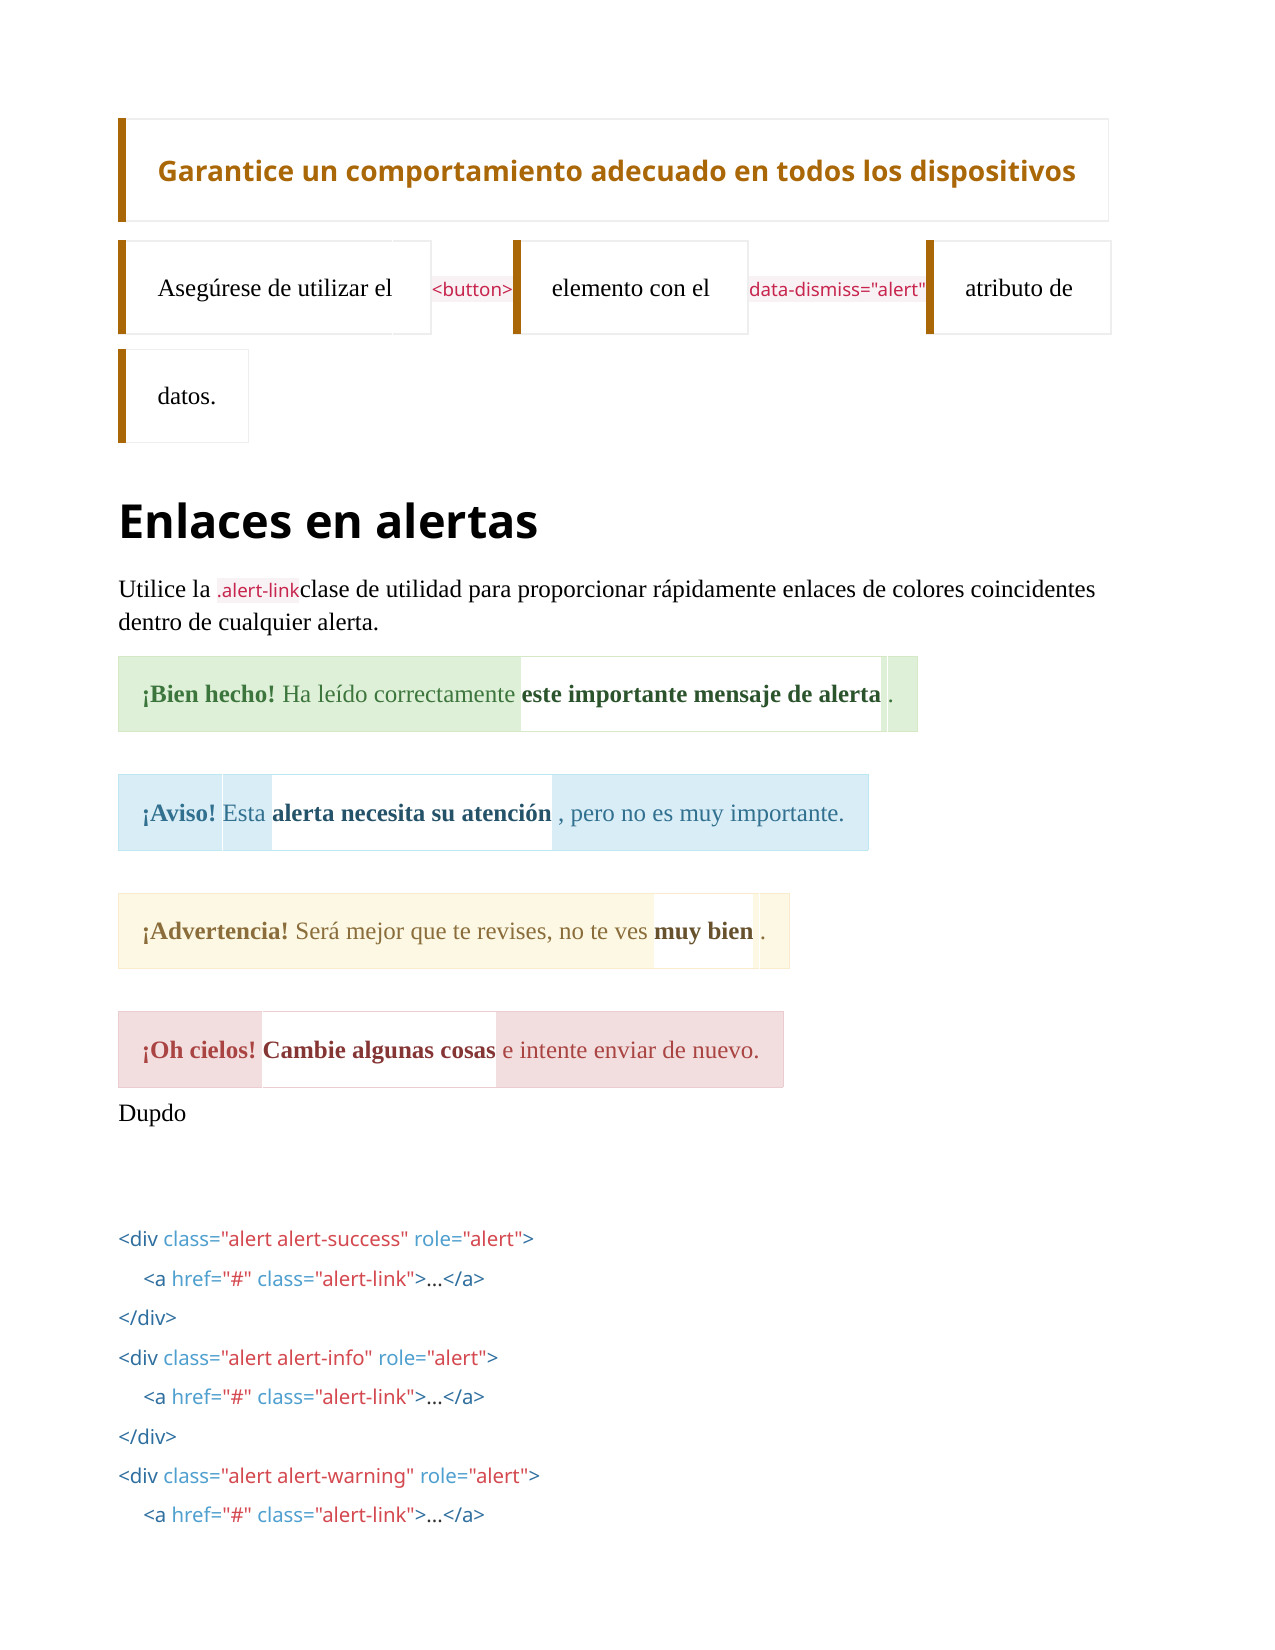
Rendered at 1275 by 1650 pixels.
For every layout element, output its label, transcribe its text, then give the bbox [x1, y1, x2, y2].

subtitle Enlaces en alertas [118, 488, 1157, 552]
text <div class="alert alert-success" role="alert"> [118, 1225, 1157, 1253]
text </div> [118, 1304, 1157, 1332]
text [790, 893, 1157, 968]
text Dupdo [118, 1098, 1157, 1127]
subtitle Garantice un comportamiento adecuado en todos los dispositivos [126, 120, 1108, 220]
text [869, 774, 1157, 850]
text Utilice la .alert-linkclase de utilidad para proporcionar rápidamente enlaces de colores coincidentes dentro de cualquier alerta. [118, 574, 1157, 636]
text ¡Oh cielos! Cambie algunas cosas e intente enviar de nuevo. [119, 1012, 783, 1087]
text ¡Advertencia! Será mejor que te revises, no te ves muy bien . [119, 894, 789, 968]
text <a href="#" class="alert-link">...</a> [118, 1264, 1157, 1292]
text ¡Aviso! Esta alerta necesita su atención , pero no es muy importante. [119, 775, 868, 850]
text </div> [118, 1422, 1157, 1450]
text <div class="alert alert-warning" role="alert"> [118, 1462, 1157, 1489]
text <a href="#" class="alert-link">...</a> [118, 1383, 1157, 1411]
text <a href="#" class="alert-link">...</a> [118, 1501, 1157, 1529]
text [784, 1011, 1157, 1087]
text [918, 656, 1157, 732]
subtitle [1109, 118, 1157, 222]
text ¡Bien hecho! Ha leído correctamente este importante mensaje de alerta . [119, 657, 917, 731]
text Asegúrese de utilizar el <button>elemento con el data-dismiss="alert"atributo de datos. [118, 240, 1157, 443]
text <div class="alert alert-info" role="alert"> [118, 1343, 1157, 1371]
